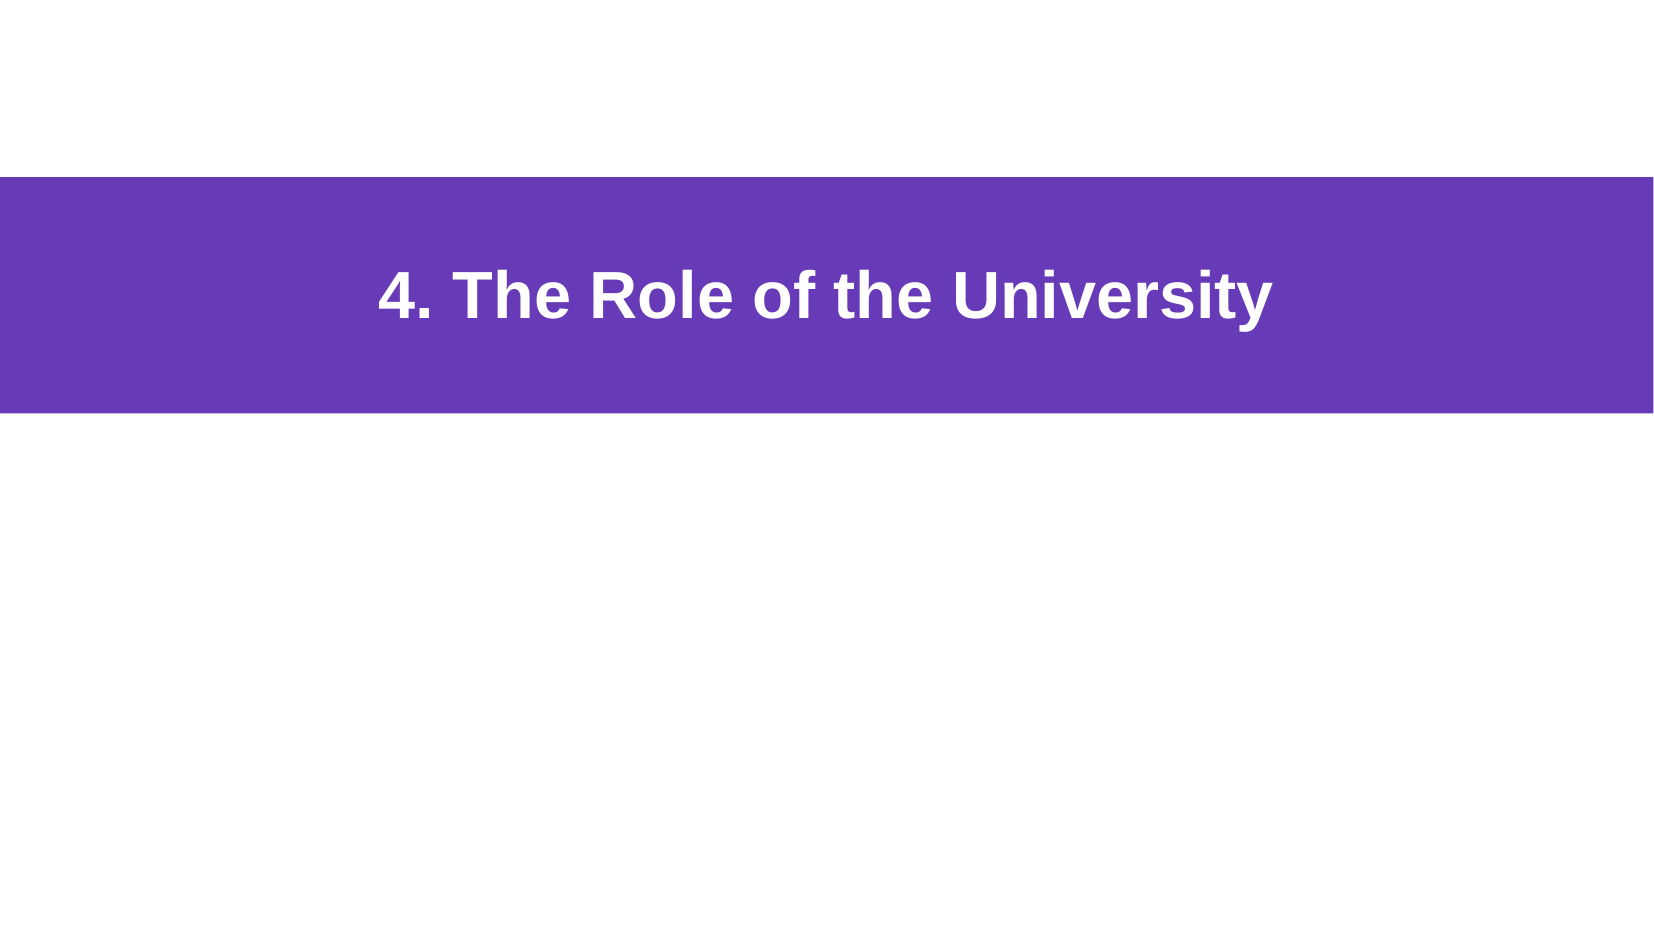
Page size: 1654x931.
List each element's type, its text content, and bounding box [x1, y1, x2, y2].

title 4. The Role of the University [0, 177, 1654, 414]
